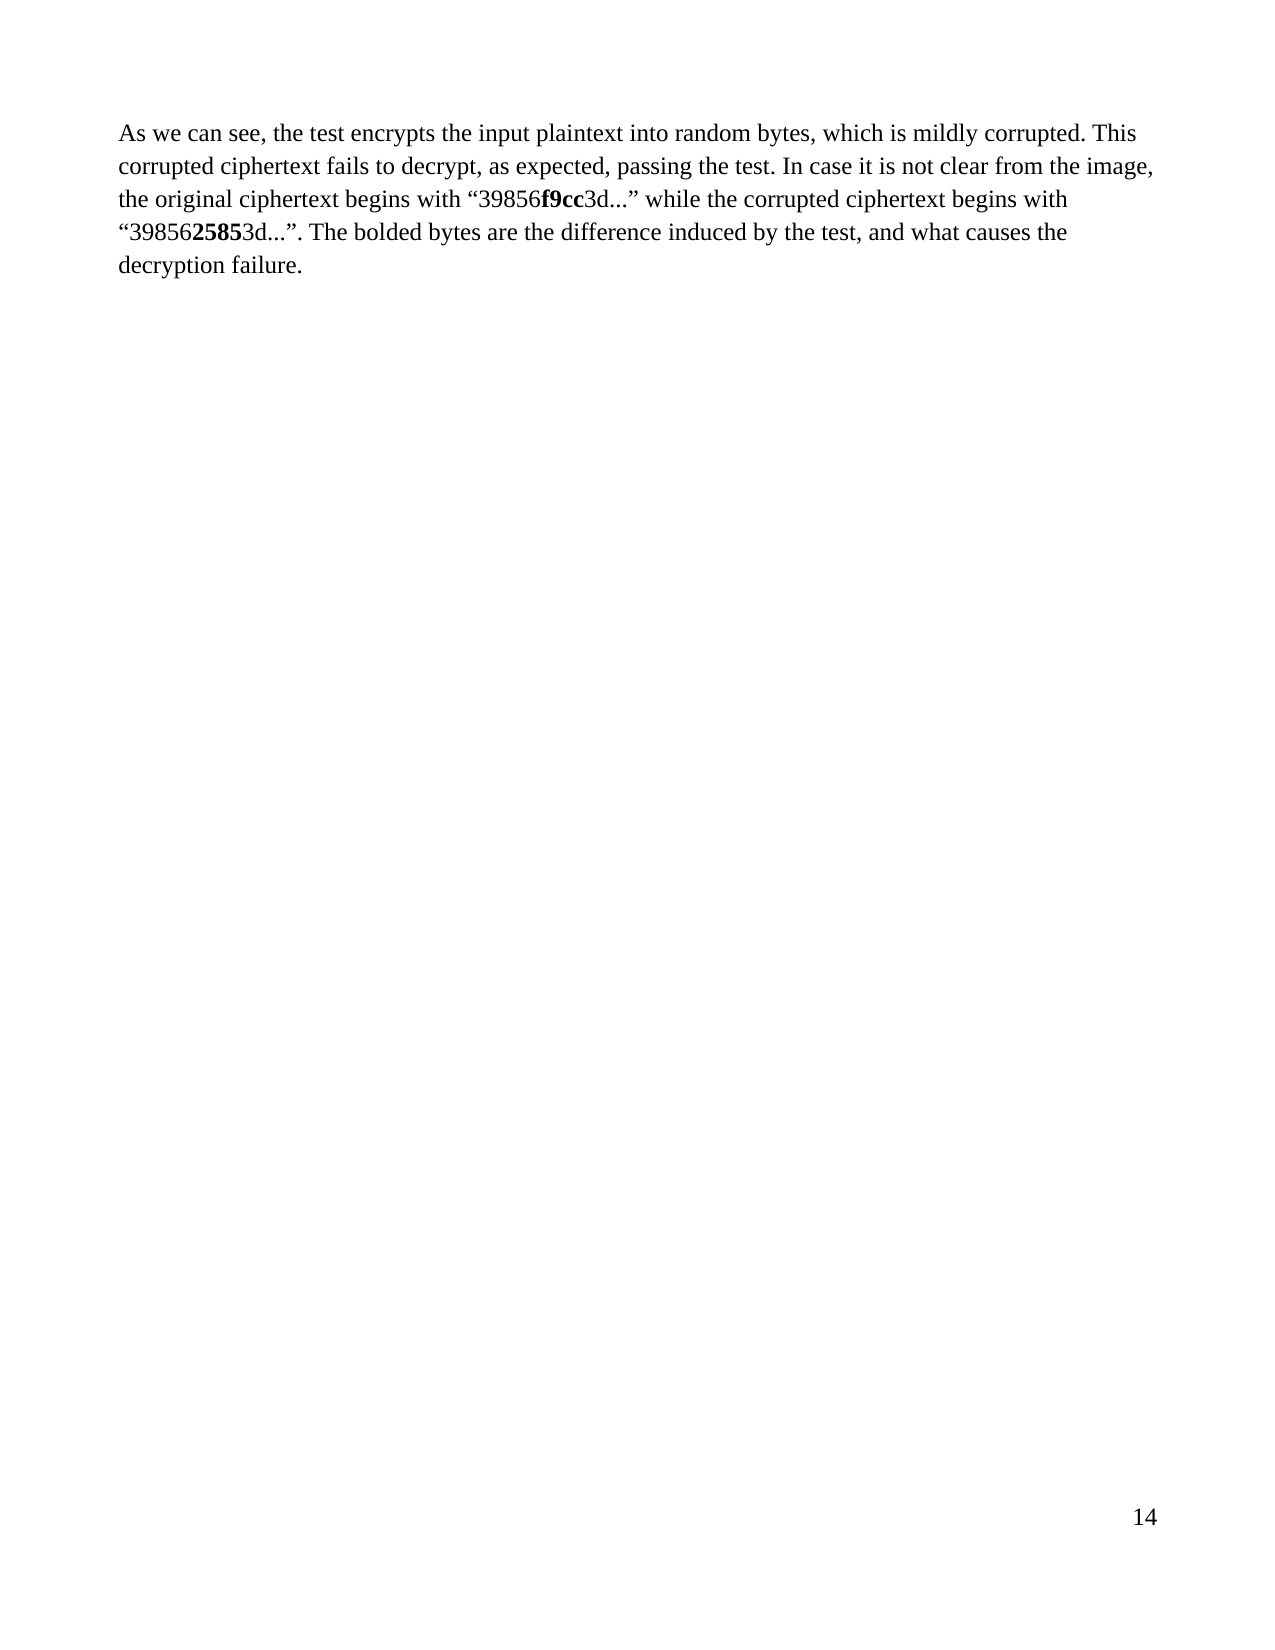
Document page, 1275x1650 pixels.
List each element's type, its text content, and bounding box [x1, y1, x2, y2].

text As we can see, the test encrypts the input plaintext into random bytes, which is mildly corrupted. This corrupted ciphertext fails to decrypt, as expected, passing the test. In case it is not clear from the image, the original ciphertext begins with “39856f9cc3d...” while the corrupted ciphertext begins with “3985625853d...”. The bolded bytes are the difference induced by the test, and what causes the decryption failure. [118, 118, 1157, 279]
